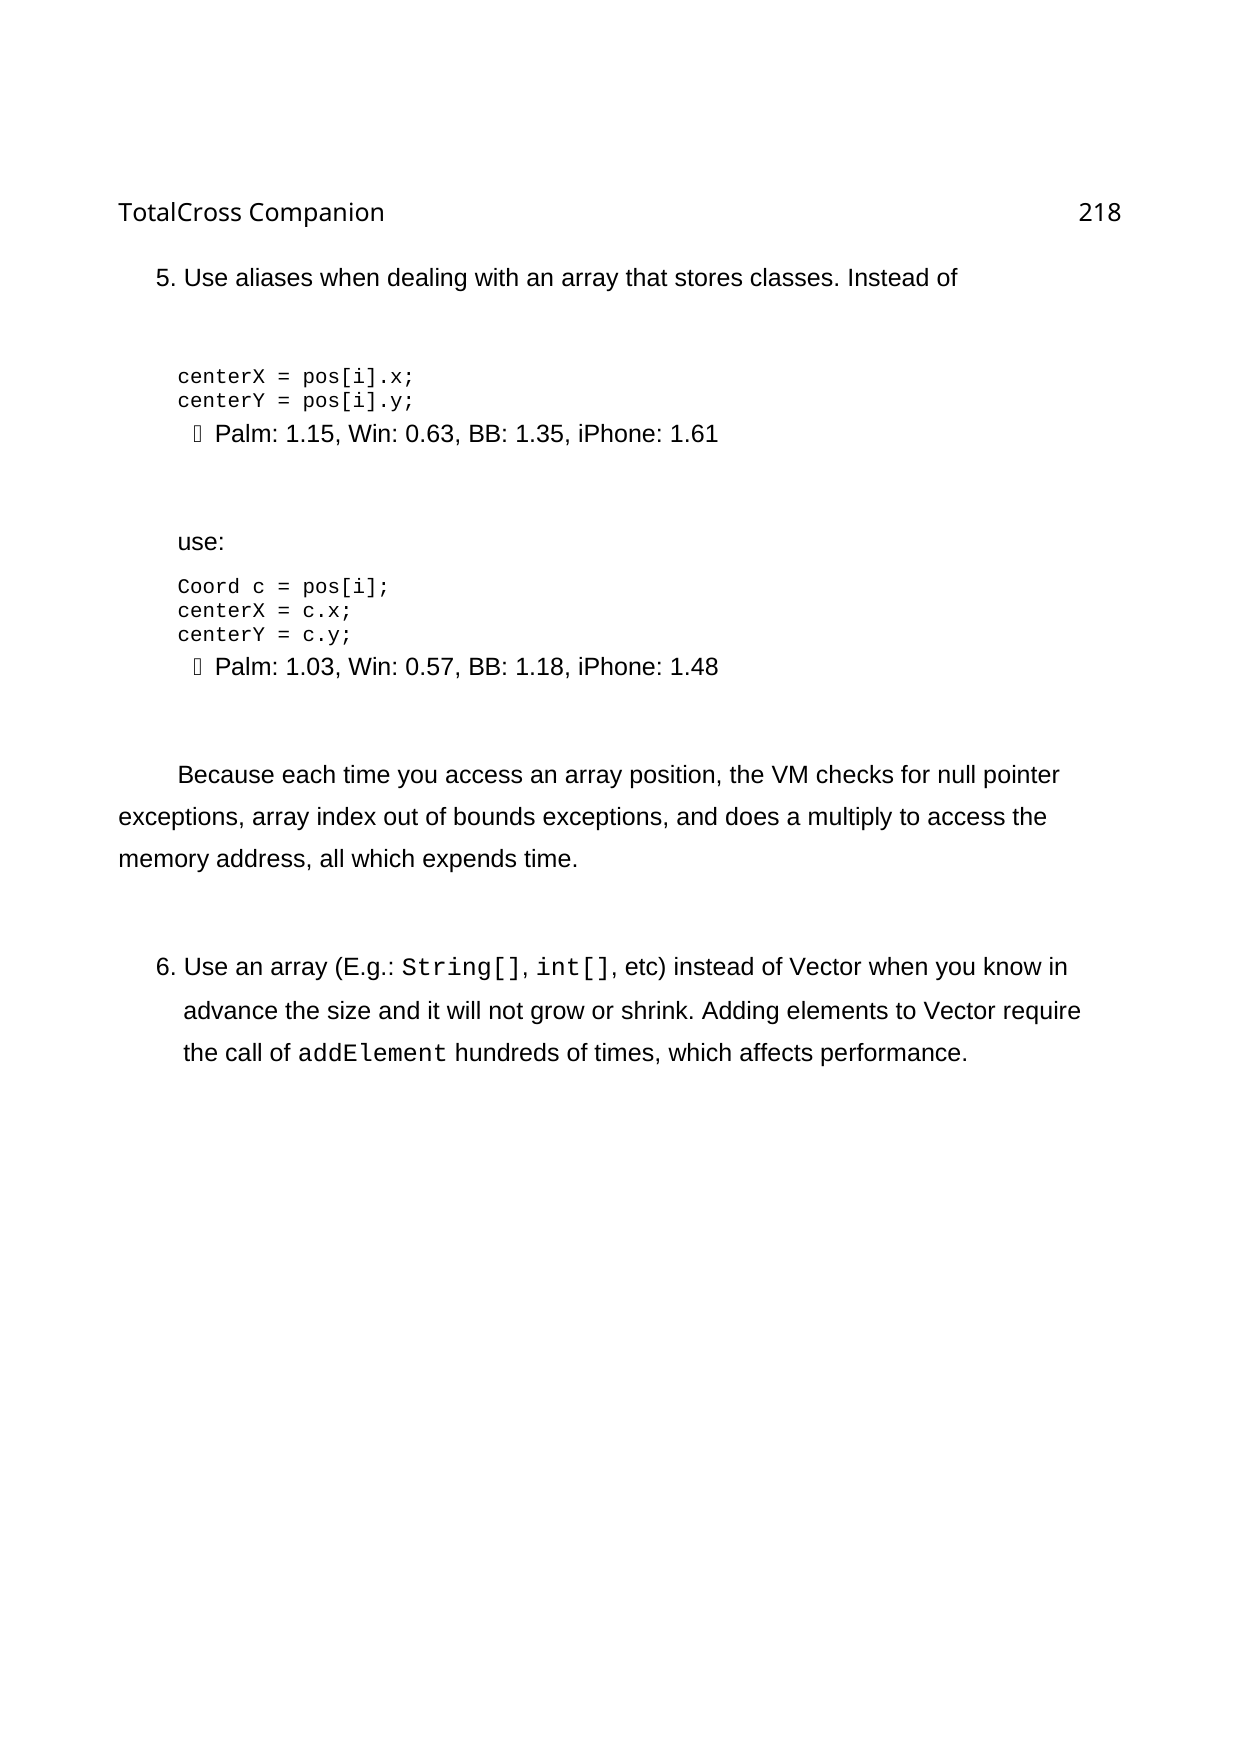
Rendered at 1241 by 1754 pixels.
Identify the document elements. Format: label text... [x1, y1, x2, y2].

list Palm: 1.15, Win: 0.63, BB: 1.35, iPhone: 1.61 [193, 420, 1122, 448]
text Because each time you access an array position, the VM checks for null pointer exceptions, array index out of bounds exceptions, and does a multiply to access the memory address, all which expends time. [118, 761, 1122, 873]
text centerX = pos[i].x; [118, 366, 1122, 390]
list Use aliases when dealing with an array that stores classes. Instead of [156, 264, 1122, 292]
list Use an array (E.g.: String[], int[], etc) instead of Vector when you know in advance the size and it will not grow or shrink. Adding elements to Vector require the call of addElement hundreds of times, which affects performance. [156, 953, 1122, 1069]
text centerY = c.y; [118, 623, 1122, 647]
text centerX = c.x; [118, 599, 1122, 623]
text Coord c = pos[i]; [118, 576, 1122, 599]
text centerY = pos[i].y; [118, 390, 1122, 414]
text use: [118, 528, 1122, 556]
list Palm: 1.03, Win: 0.57, BB: 1.18, iPhone: 1.48 [193, 653, 1122, 681]
